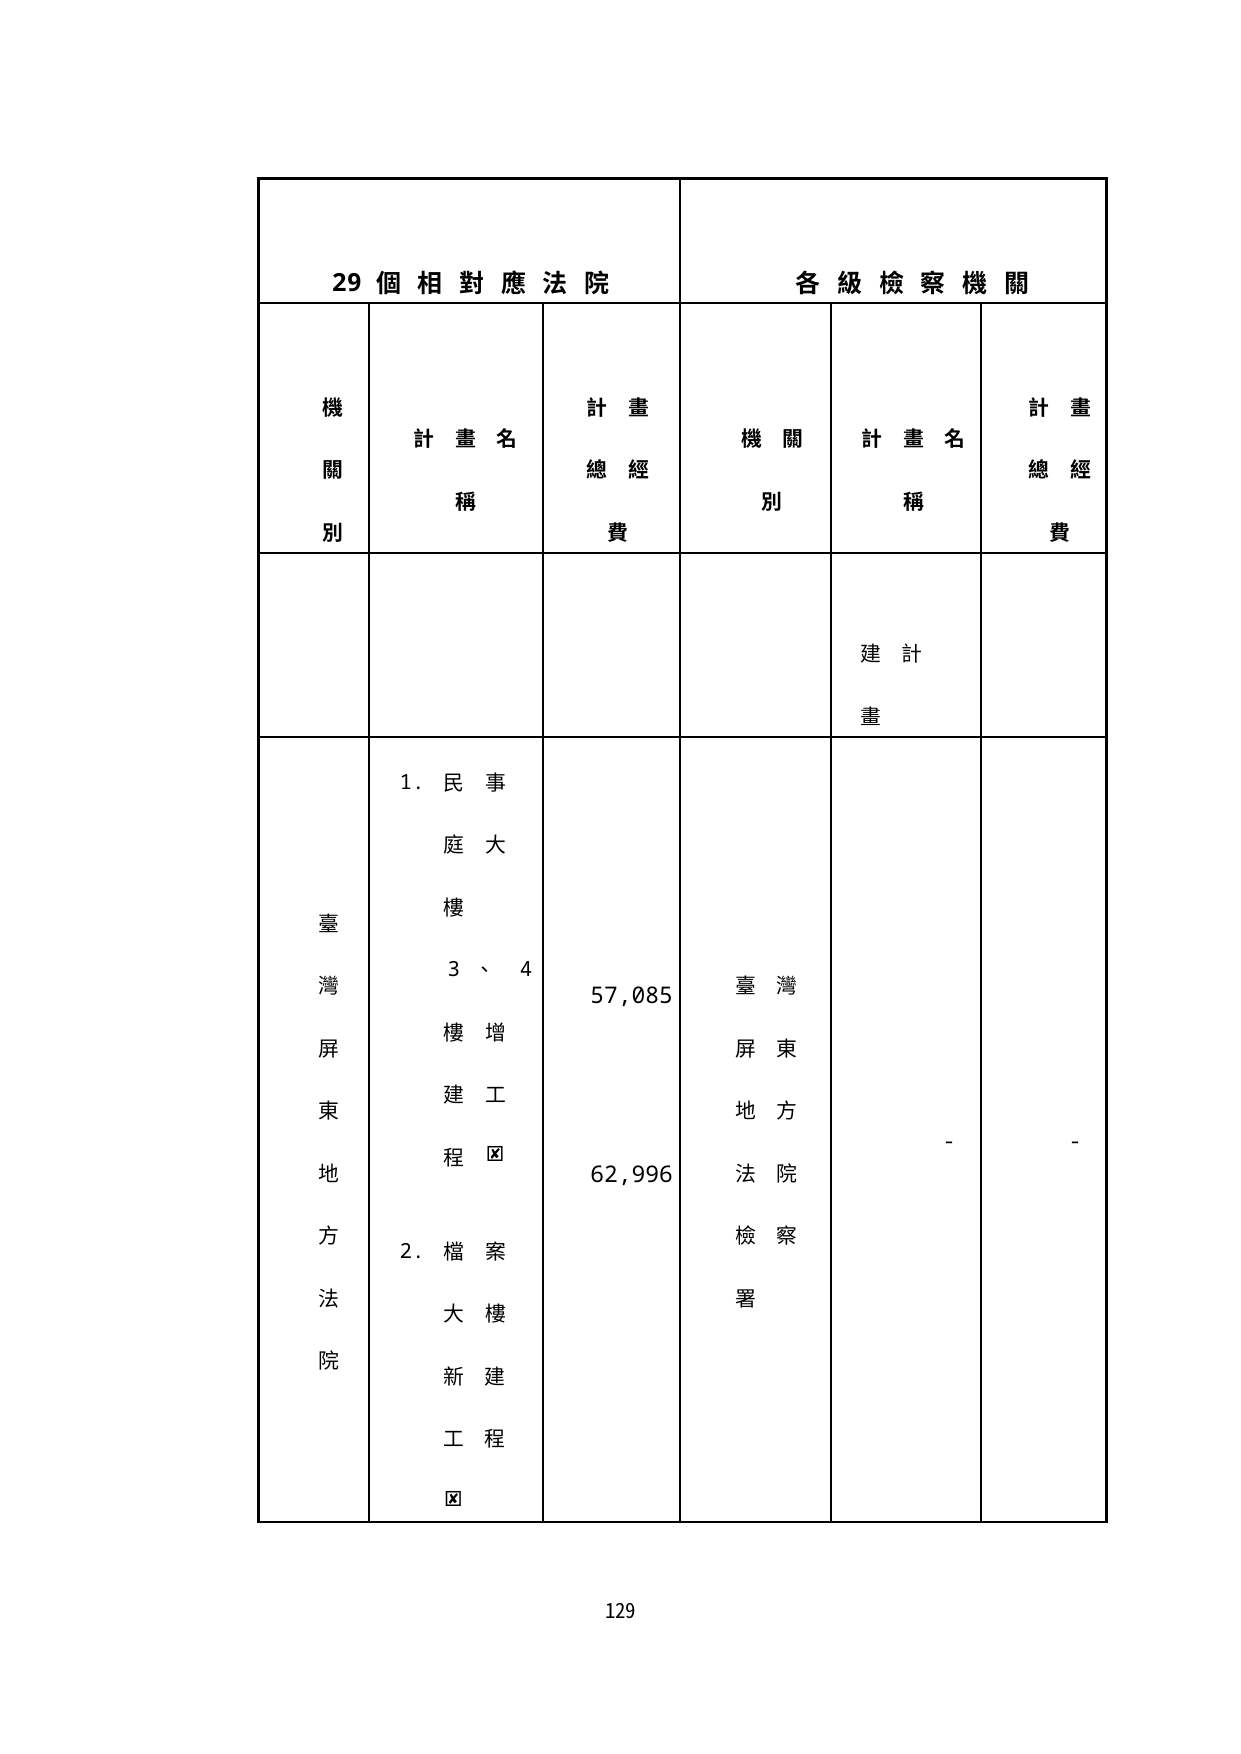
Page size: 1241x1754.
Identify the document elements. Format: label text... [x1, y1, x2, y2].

table_cell 機關別 [681, 304, 830, 552]
table_cell [982, 554, 1105, 736]
table_cell [544, 554, 679, 736]
table_cell 計畫總經費 [982, 304, 1105, 552]
table_cell 機關別 [260, 304, 368, 552]
table_cell [260, 554, 368, 736]
table_cell - [982, 738, 1105, 1521]
table_cell 1.民事庭大樓3、4樓增建工程 2.檔案大樓新建工程 [370, 738, 542, 1521]
table_header 29個相對應法院 [260, 180, 679, 302]
table_header 各級檢察機關 [681, 180, 1105, 302]
table_cell 57,085 62,996 [544, 738, 679, 1521]
table_cell 計畫總經費 [544, 304, 679, 552]
table_cell 臺灣屏東地方法院檢察署 [681, 738, 830, 1521]
table_cell [681, 554, 830, 736]
table_cell [370, 554, 542, 736]
table_cell - [832, 738, 980, 1521]
table_cell 計畫名稱 [832, 304, 980, 552]
table_cell 建計畫 [832, 554, 980, 736]
table_cell 計畫名稱 [370, 304, 542, 552]
table_cell 臺灣屏東地方法院 [260, 738, 368, 1521]
